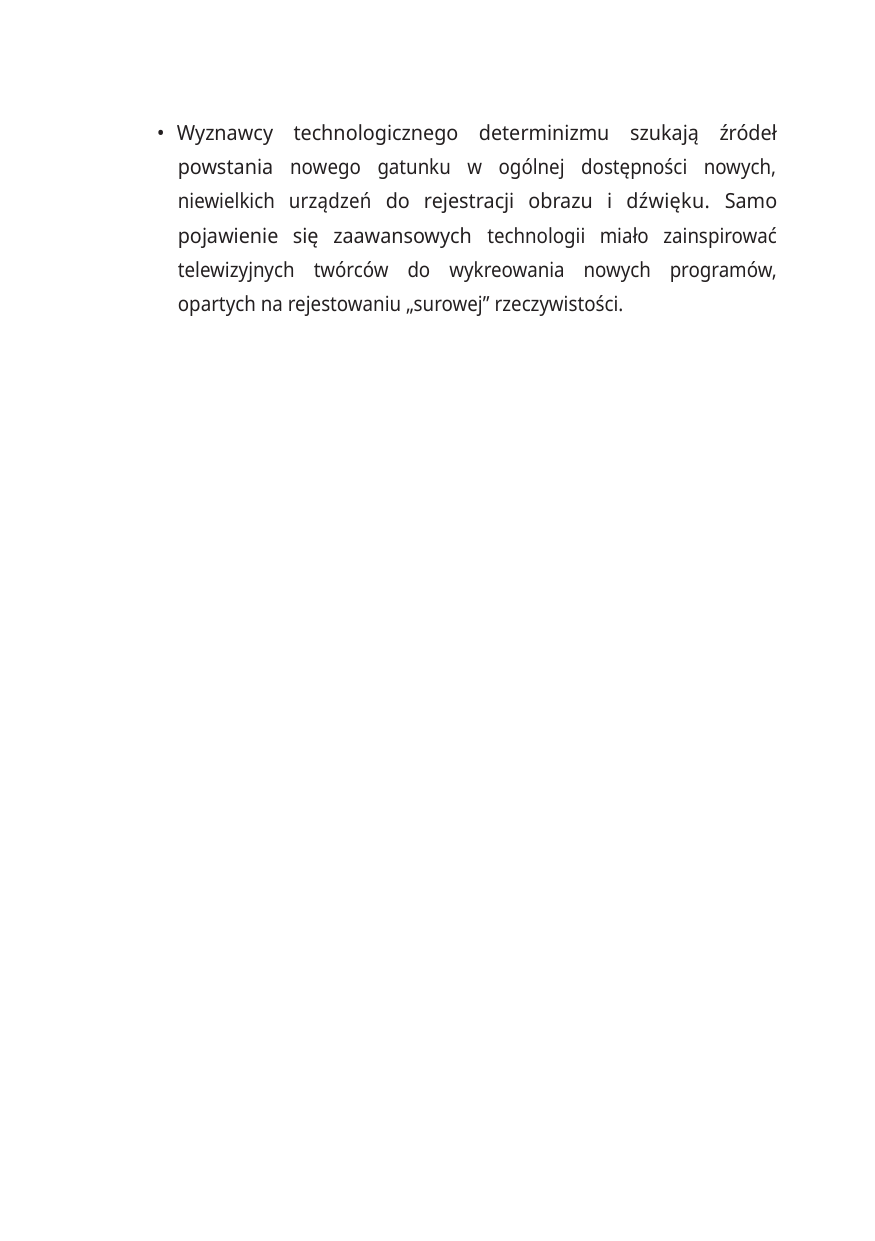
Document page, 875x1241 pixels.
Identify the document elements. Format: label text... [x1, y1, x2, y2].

list Wyznawcy technologicznego determinizmu szukają źródeł powstania nowego gatunku w ogólnej dostępności nowych, niewielkich urządzeń do rejestracji obrazu i dźwięku. Samo pojawienie się zaawansowych technologii miało zainspirować telewizyjnych twórców do wykreowania nowych programów, opartych na rejestowaniu „surowej” rzeczywistości. [157, 118, 777, 318]
